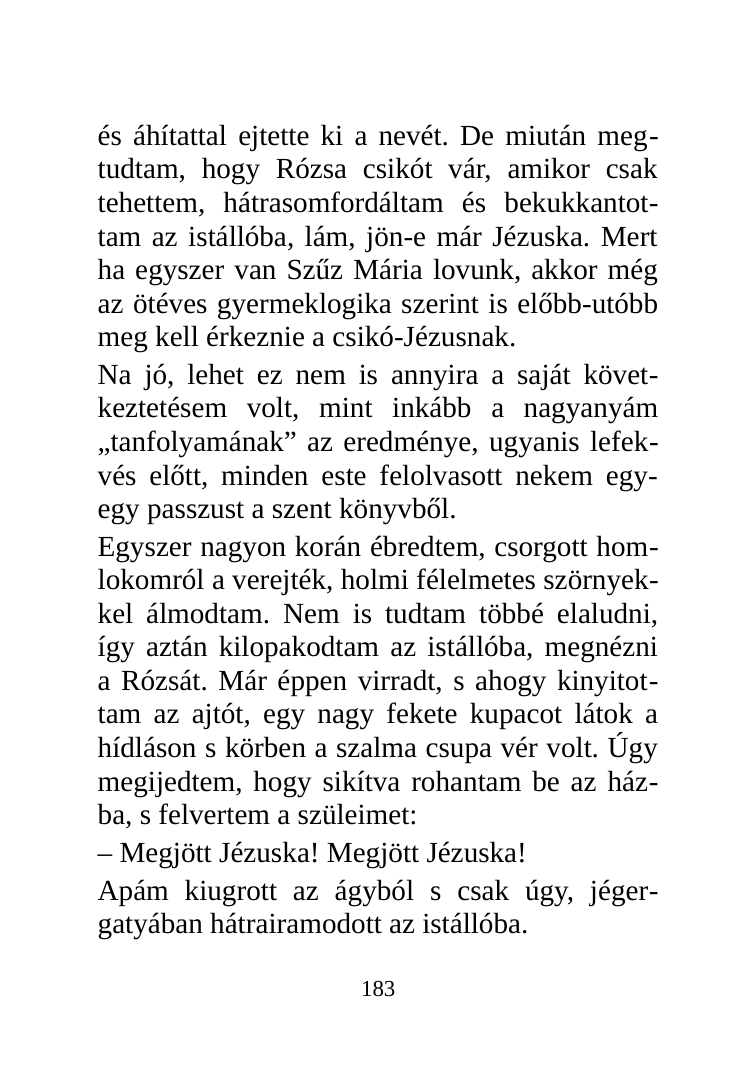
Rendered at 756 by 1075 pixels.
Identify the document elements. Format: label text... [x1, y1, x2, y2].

text Egyszer nagyon korán ébredtem, csorgott hom­lokomról a verejték, holmi félelmetes szörnyek­kel álmodtam. Nem is tudtam többé elaludni, így aztán kilopakodtam az istállóba, megnézni a Rózsát. Már éppen virradt, s ahogy kinyitot­tam az ajtót, egy nagy fekete kupacot látok a hídláson s körben a szalma csupa vér volt. Úgy megijedtem, hogy sikítva rohantam be az ház­ba, s felvertem a szüleimet: [97, 529, 658, 831]
text és áhítattal ejtette ki a nevét. De miután meg­tudtam, hogy Rózsa csikót vár, amikor csak tehettem, hátrasomfordáltam és bekukkantot­tam az istállóba, lám, jön-e már Jézuska. Mert ha egyszer van Szűz Mária lovunk, akkor még az ötéves gyermeklogika szerint is előbb-utóbb meg kell érkeznie a csikó-Jézusnak. [97, 118, 658, 353]
text Na jó, lehet ez nem is annyira a saját követ­keztetésem volt, mint inkább a nagyanyám „tanfolyamának” az eredménye, ugyanis lefek­vés előtt, minden este felolvasott nekem egy-egy passzust a szent könyvből. [97, 357, 658, 525]
text Apám kiugrott az ágyból s csak úgy, jéger­gatyában hátrairamodott az istállóba. [97, 873, 658, 940]
text – Megjött Jézuska! Megjött Jézuska! [97, 835, 658, 868]
